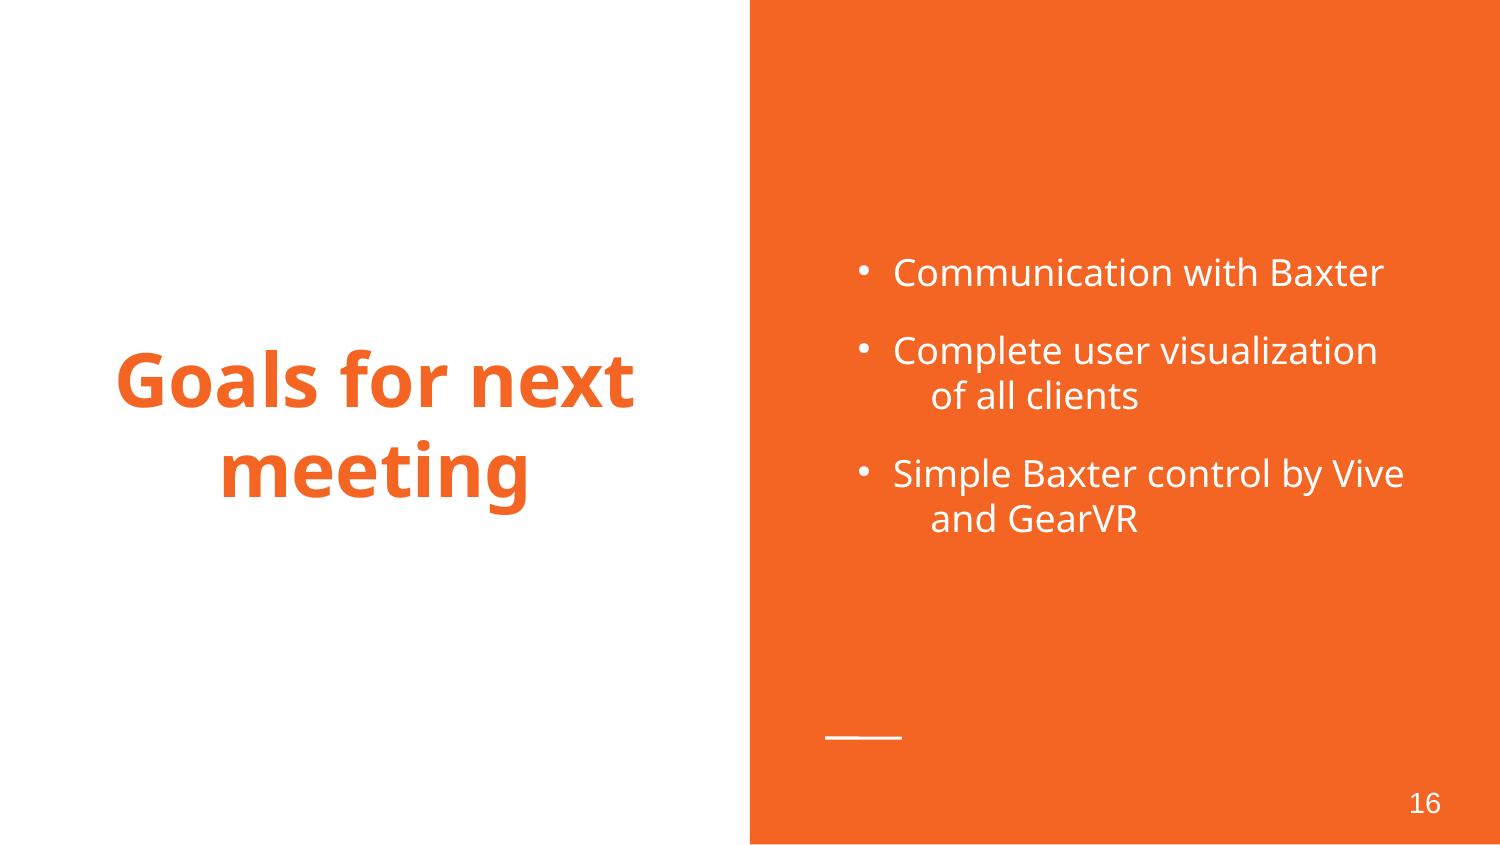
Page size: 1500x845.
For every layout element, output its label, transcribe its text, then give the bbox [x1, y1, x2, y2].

list Communication with Baxter Complete user visualization of all clients Simple Baxter control by Vive and GearVR [804, 158, 1435, 631]
title Goals for next meeting [43, 313, 708, 531]
